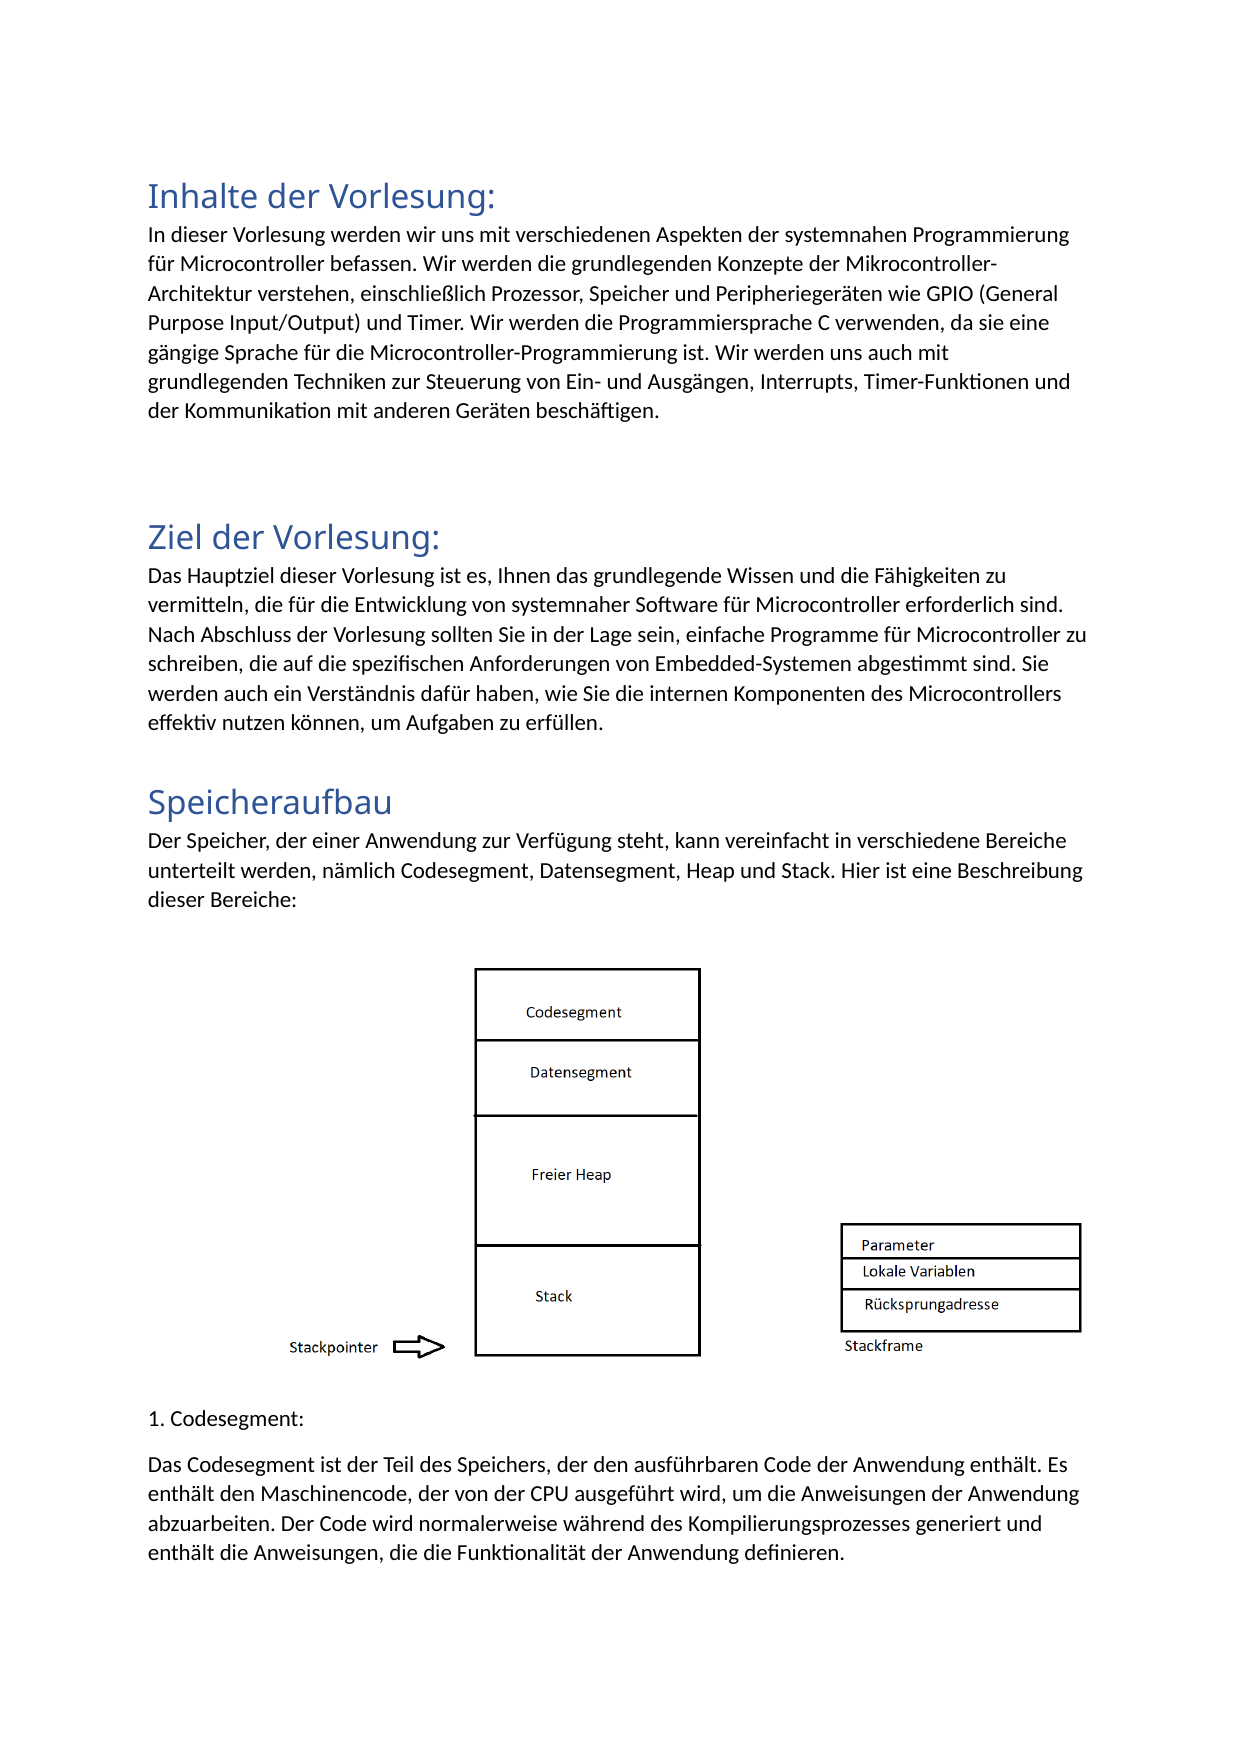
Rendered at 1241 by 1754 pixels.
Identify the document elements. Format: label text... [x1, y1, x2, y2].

text 1. Codesegment: [148, 1404, 1093, 1432]
text In dieser Vorlesung werden wir uns mit verschiedenen Aspekten der systemnahen Programmierung für Microcontroller befassen. Wir werden die grundlegenden Konzepte der Mikrocontroller-Architektur verstehen, einschließlich Prozessor, Speicher und Peripheriegeräten wie GPIO (General Purpose Input/Output) und Timer. Wir werden die Programmiersprache C verwenden, da sie eine gängige Sprache für die Microcontroller-Programmierung ist. Wir werden uns auch mit grundlegenden Techniken zur Steuerung von Ein- und Ausgängen, Interrupts, Timer-Funktionen und der Kommunikation mit anderen Geräten beschäftigen. [148, 220, 1093, 424]
subtitle Speicheraufbau [148, 779, 1093, 824]
text Das Codesegment ist der Teil des Speichers, der den ausführbaren Code der Anwendung enthält. Es enthält den Maschinencode, der von der CPU ausgeführt wird, um die Anweisungen der Anwendung abzuarbeiten. Der Code wird normalerweise während des Kompilierungsprozesses generiert und enthält die Anweisungen, die die Funktionalität der Anwendung definieren. [148, 1450, 1093, 1566]
text Das Hauptziel dieser Vorlesung ist es, Ihnen das grundlegende Wissen und die Fähigkeiten zu vermitteln, die für die Entwicklung von systemnaher Software für Microcontroller erforderlich sind. Nach Abschluss der Vorlesung sollten Sie in der Lage sein, einfache Programme für Microcontroller zu schreiben, die auf die spezifischen Anforderungen von Embedded-Systemen abgestimmt sind. Sie werden auch ein Verständnis dafür haben, wie Sie die internen Komponenten des Microcontrollers effektiv nutzen können, um Aufgaben zu erfüllen. [148, 561, 1093, 736]
text Der Speicher, der einer Anwendung zur Verfügung steht, kann vereinfacht in verschiedene Bereiche unterteilt werden, nämlich Codesegment, Datensegment, Heap und Stack. Hier ist eine Beschreibung dieser Bereiche: [148, 827, 1093, 913]
subtitle Inhalte der Vorlesung: [148, 173, 1093, 218]
subtitle Ziel der Vorlesung: [148, 513, 1093, 559]
